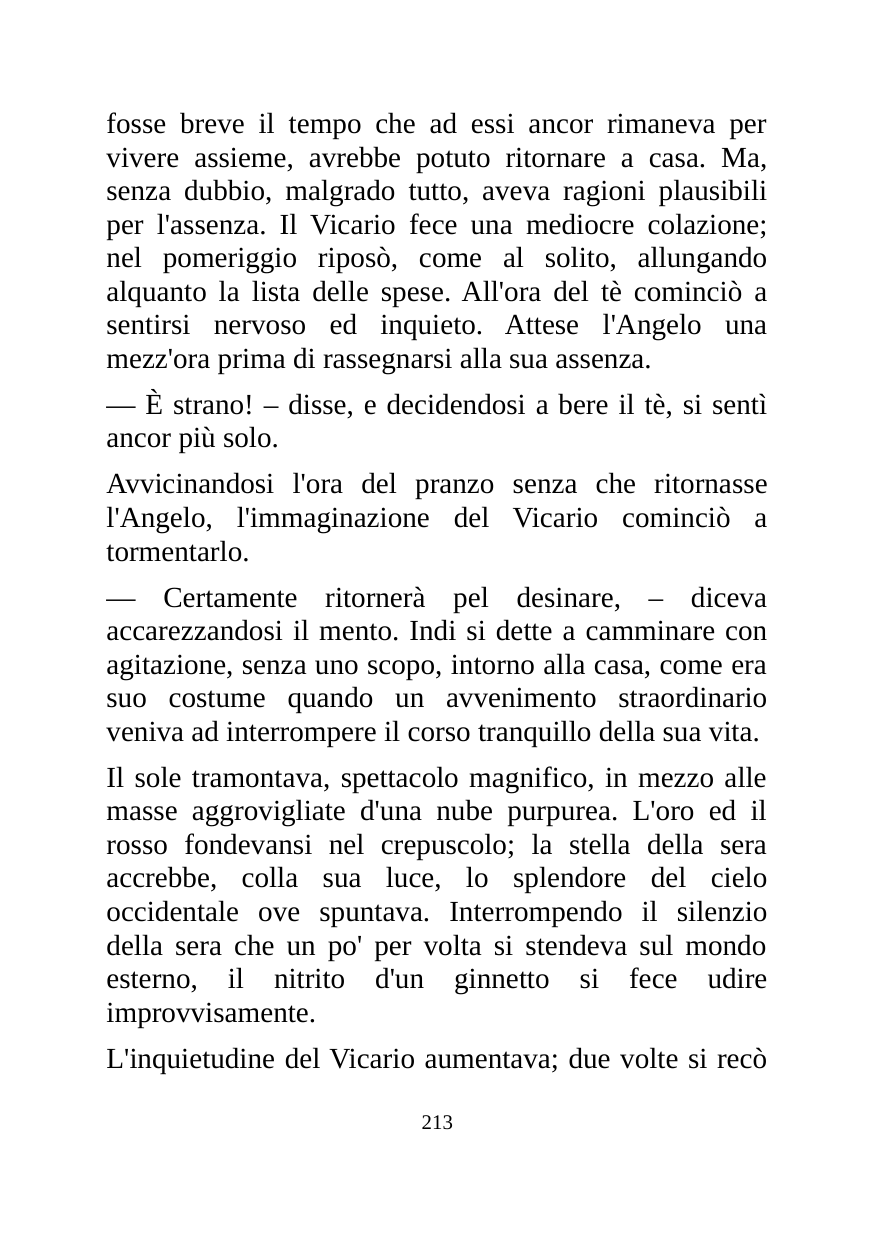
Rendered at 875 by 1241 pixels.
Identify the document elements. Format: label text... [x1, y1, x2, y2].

text Avvicinandosi l'ora del pranzo senza che ritornasse l'Angelo, l'immaginazione del Vicario cominciò a tormentarlo. [106, 467, 768, 567]
text fosse breve il tempo che ad essi ancor rimaneva per vivere assieme, avrebbe potuto ritornare a casa. Ma, senza dubbio, malgrado tutto, aveva ragioni plausibili per l'assenza. Il Vicario fece una mediocre colazione; nel pomeriggio riposò, come al solito, allungando alquanto la lista delle spese. All'ora del tè cominciò a sentirsi nervoso ed inquieto. Attese l'Angelo una mezz'ora prima di rassegnarsi alla sua assenza. [106, 106, 768, 374]
text L'inquietudine del Vicario aumentava; due volte si recò [106, 1041, 768, 1074]
text — È strano! – disse, e decidendosi a bere il tè, si sentì ancor più solo. [106, 387, 768, 454]
text — Certamente ritornerà pel desinare, – diceva accarezzandosi il mento. Indi si dette a camminare con agitazione, senza uno scopo, intorno alla casa, come era suo costume quando un avvenimento straordinario veniva ad interrompere il corso tranquillo della sua vita. [106, 580, 768, 747]
text Il sole tramontava, spettacolo magnifico, in mezzo alle masse aggrovigliate d'una nube purpurea. L'oro ed il rosso fondevansi nel crepuscolo; la stella della sera accrebbe, colla sua luce, lo splendore del cielo occidentale ove spuntava. Interrompendo il silenzio della sera che un po' per volta si stendeva sul mondo esterno, il nitrito d'un ginnetto si fece udire improvvisamente. [106, 760, 768, 1028]
